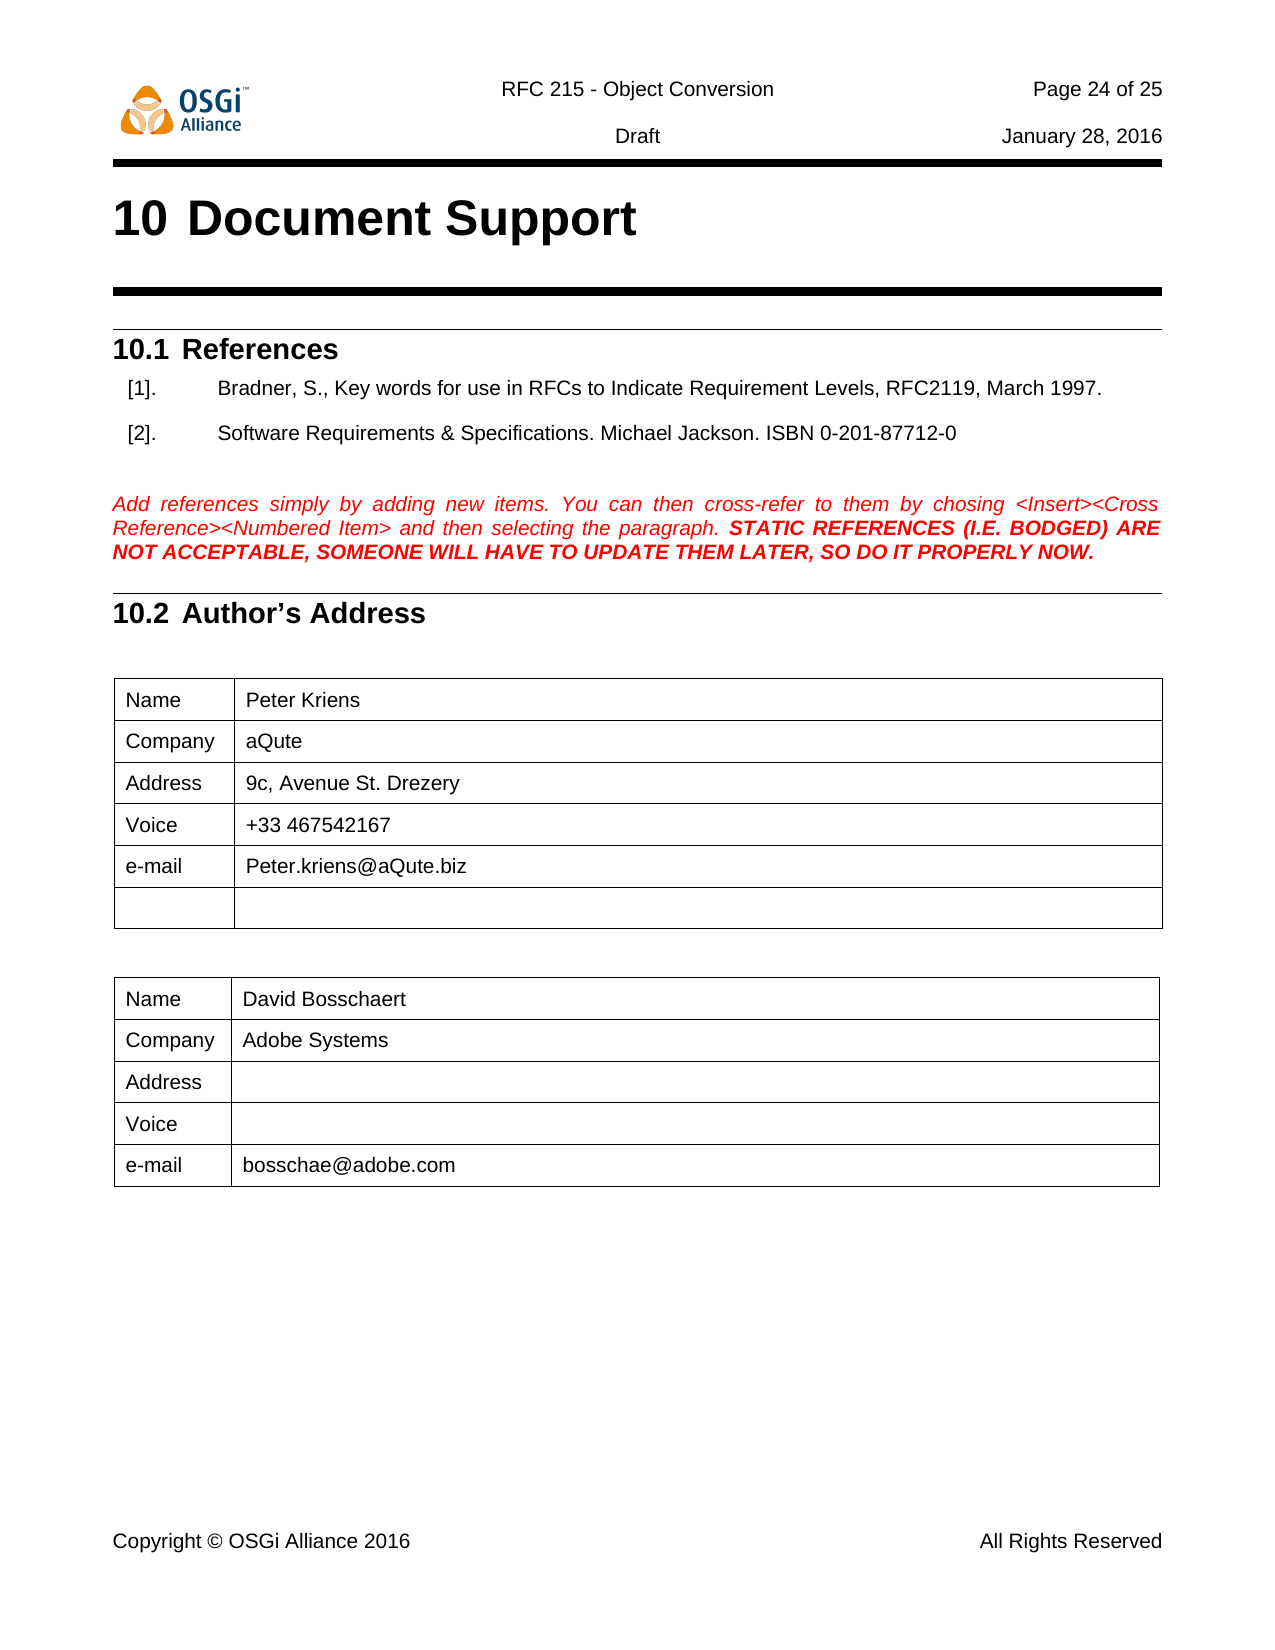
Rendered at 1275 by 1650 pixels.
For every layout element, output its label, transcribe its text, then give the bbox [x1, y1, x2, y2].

table_cell bosschae@adobe.com [232, 1145, 1159, 1186]
table_cell 9c, Avenue St. Drezery [235, 763, 1162, 803]
table_cell +33 467542167 [235, 804, 1162, 845]
table_cell Address [115, 1062, 231, 1102]
table_cell aQute [235, 721, 1162, 762]
table_header Peter Kriens [235, 679, 1162, 720]
table_cell Company [115, 1020, 231, 1061]
table_cell Address [115, 763, 234, 803]
table_cell [232, 1062, 1159, 1102]
table_cell Adobe Systems [232, 1020, 1159, 1061]
text Add references simply by adding new items. You can then cross-refer to them by chosing <Insert><Cross Reference><Numbered Item> and then selecting the paragraph. STATIC REFERENCES (I.E. BODGED) ARE NOT ACCEPTABLE, SOMEONE WILL HAVE TO UPDATE THEM LATER, SO DO IT PROPERLY NOW. [112, 492, 1162, 563]
table_cell e-mail [115, 1145, 231, 1186]
table_cell [235, 888, 1162, 928]
table_cell Company [115, 721, 234, 762]
table_cell [232, 1103, 1159, 1144]
table_header David Bosschaert [232, 978, 1159, 1019]
table_cell Voice [115, 1103, 231, 1144]
table_cell Peter.kriens@aQute.biz [235, 846, 1162, 887]
list Bradner, S., Key words for use in RFCs to Indicate Requirement Levels, RFC2119, March 1997. [127, 376, 1162, 400]
picture [113, 78, 257, 142]
table_cell e-mail [115, 846, 234, 887]
list Software Requirements & Specifications. Michael Jackson. ISBN 0-201-87712-0 [127, 421, 1162, 445]
subtitle Author’s Address [112, 594, 1162, 629]
table_header Name [115, 679, 234, 720]
table_cell [115, 888, 234, 928]
table_header Name [115, 978, 231, 1019]
table_cell Voice [115, 804, 234, 845]
subtitle References [112, 330, 1162, 366]
subtitle Document Support [112, 160, 1162, 296]
